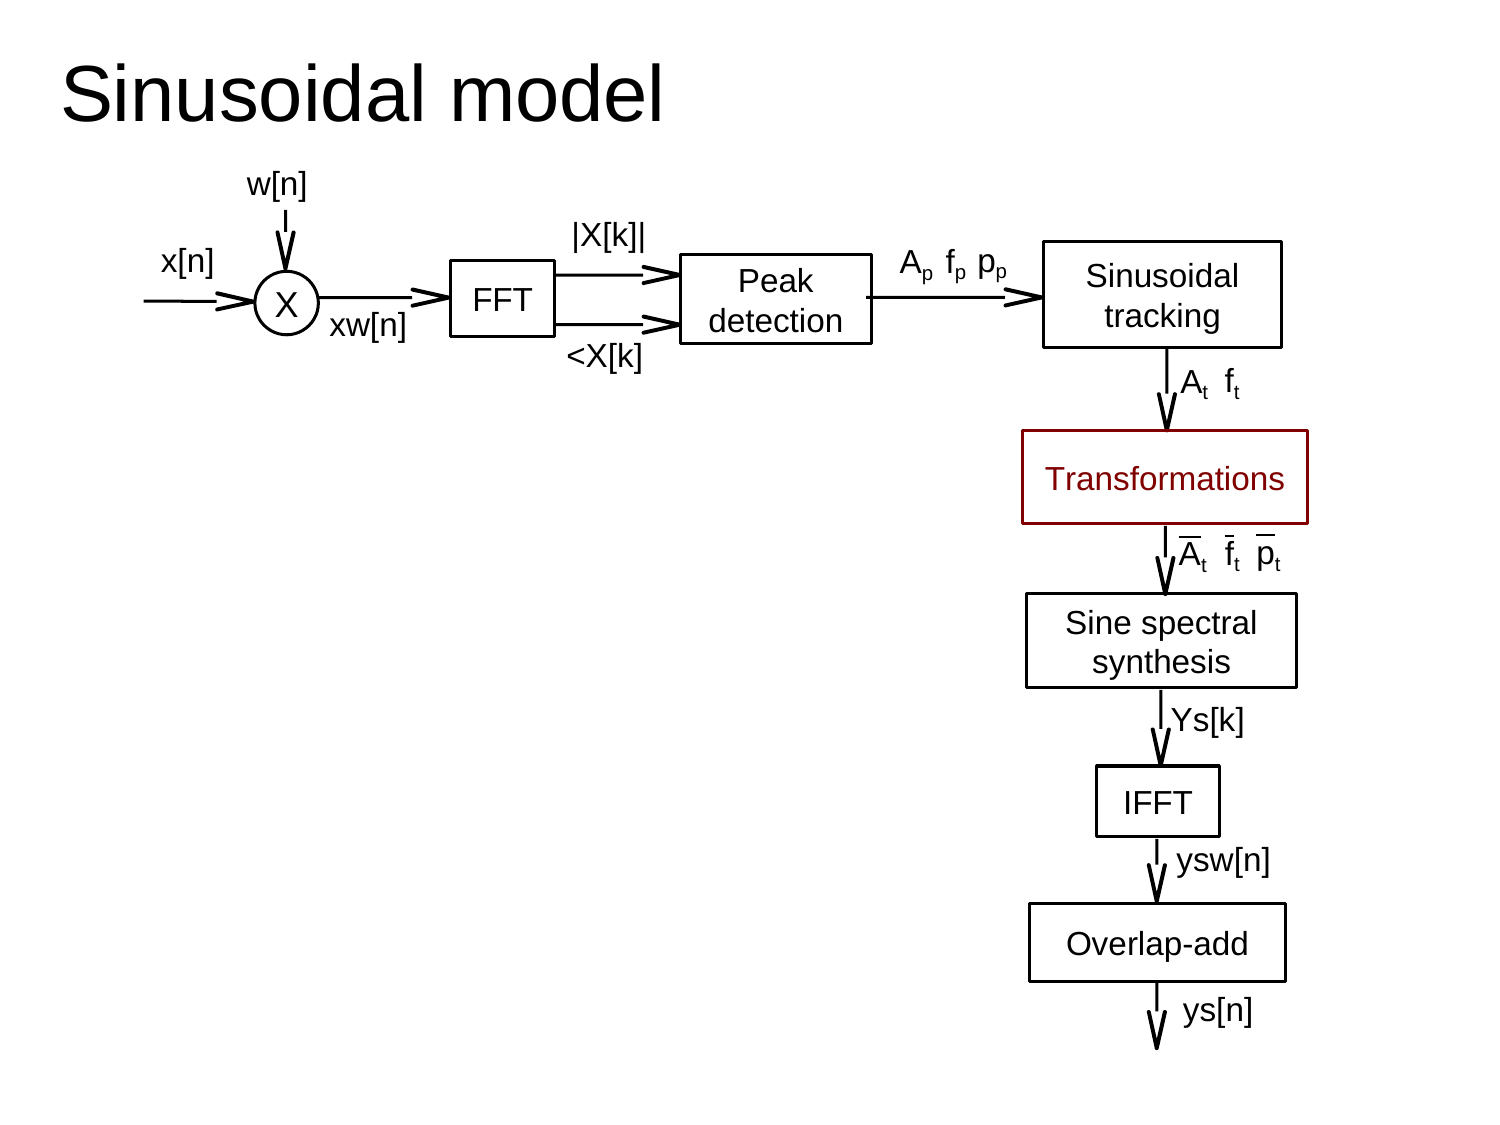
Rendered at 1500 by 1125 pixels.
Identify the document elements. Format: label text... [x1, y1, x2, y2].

text_box Sinusoidal tracking [1043, 241, 1282, 348]
text_box ft [1209, 352, 1259, 418]
text_box <X[k] [551, 330, 675, 391]
text_box xw[n] [314, 299, 439, 360]
text_box ysw[n] [1161, 833, 1306, 895]
text_box fp [930, 233, 962, 298]
text_box ys[n] [1168, 984, 1284, 1045]
text_box At [1164, 525, 1229, 591]
text_box ft [1210, 525, 1241, 590]
text_box |X[k]| [556, 209, 677, 271]
text_box At [1165, 353, 1209, 418]
text_box X [254, 271, 318, 335]
text_box Peak detection [680, 254, 872, 344]
title Sinusoidal model [60, 0, 1411, 188]
text_box Overlap-add [1029, 903, 1286, 982]
text_box IFFT [1096, 766, 1220, 837]
text_box FFT [450, 260, 555, 337]
text_box Transformations [1022, 430, 1308, 524]
text_box x[n] [145, 235, 242, 296]
text_box w[n] [232, 188, 337, 219]
text_box pt [1241, 524, 1302, 590]
text_box Sine spectral synthesis [1026, 593, 1297, 688]
text_box pp [962, 232, 1030, 298]
text_box Ap [884, 233, 957, 299]
text_box Ys[k] [1155, 694, 1276, 755]
